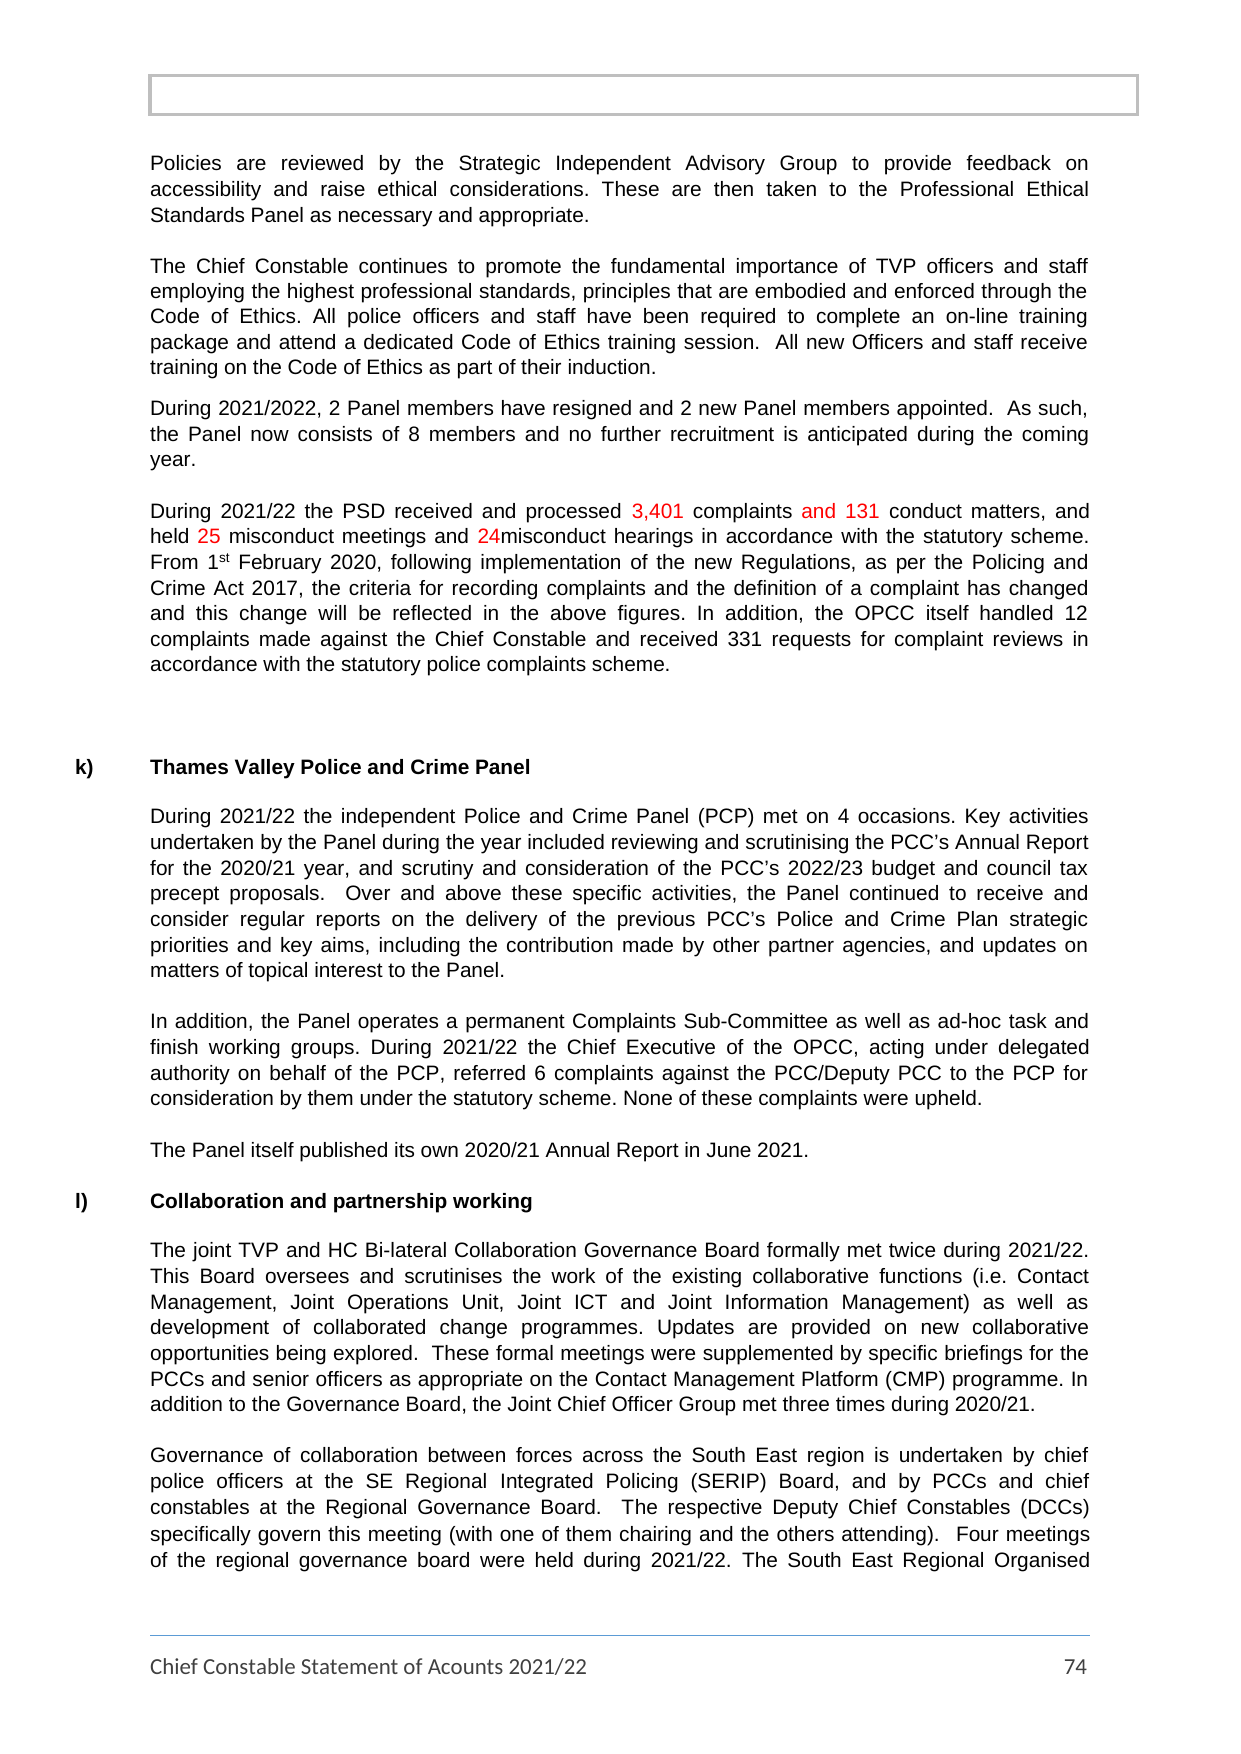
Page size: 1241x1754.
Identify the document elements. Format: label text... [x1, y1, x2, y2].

list Collaboration and partnership working [75, 1189, 1090, 1213]
text During 2021/22 the independent Police and Crime Panel (PCP) met on 4 occasions. Key activities undertaken by the Panel during the year included reviewing and scrutinising the PCC’s Annual Report for the 2020/21 year, and scrutiny and consideration of the PCC’s 2022/23 budget and council tax precept proposals. Over and above these specific activities, the Panel continued to receive and consider regular reports on the delivery of the previous PCC’s Police and Crime Plan strategic priorities and key aims, including the contribution made by other partner agencies, and updates on matters of topical interest to the Panel. [150, 804, 1090, 982]
list Thames Valley Police and Crime Panel [75, 755, 1090, 779]
text During 2021/2022, 2 Panel members have resigned and 2 new Panel members appointed. As such, the Panel now consists of 8 members and no further recruitment is anticipated during the coming year. [150, 396, 1090, 471]
text During 2021/22 the PSD received and processed 3,401 complaints and 131 conduct matters, and held 25 misconduct meetings and 24misconduct hearings in accordance with the statutory scheme. From 1st February 2020, following implementation of the new Regulations, as per the Policing and Crime Act 2017, the criteria for recording complaints and the definition of a complaint has changed and this change will be reflected in the above figures. In addition, the OPCC itself handled 12 complaints made against the Chief Constable and received 331 requests for complaint reviews in accordance with the statutory police complaints scheme. [150, 498, 1090, 676]
text Policies are reviewed by the Strategic Independent Advisory Group to provide feedback on accessibility and raise ethical considerations. These are then taken to the Professional Ethical Standards Panel as necessary and appropriate. [150, 151, 1090, 226]
text Governance of collaboration between forces across the South East region is undertaken by chief police officers at the SE Regional Integrated Policing (SERIP) Board, and by PCCs and chief constables at the Regional Governance Board. The respective Deputy Chief Constables (DCCs) specifically govern this meeting (with one of them chairing and the others attending). Four meetings of the regional governance board were held during 2021/22. The South East Regional Organised [150, 1443, 1090, 1572]
text The Chief Constable continues to promote the fundamental importance of TVP officers and staff employing the highest professional standards, principles that are embodied and enforced through the Code of Ethics. All police officers and staff have been required to complete an on-line training package and attend a dedicated Code of Ethics training session. All new Officers and staff receive training on the Code of Ethics as part of their induction. [150, 254, 1089, 379]
text In addition, the Panel operates a permanent Complaints Sub-Committee as well as ad-hoc task and finish working groups. During 2021/22 the Chief Executive of the OPCC, acting under delegated authority on behalf of the PCP, referred 6 complaints against the PCC/Deputy PCC to the PCP for consideration by them under the statutory scheme. None of these complaints were upheld. [150, 1009, 1090, 1110]
text The Panel itself published its own 2020/21 Annual Report in June 2021. [150, 1137, 1090, 1161]
text The joint TVP and HC Bi-lateral Collaboration Governance Board formally met twice during 2021/22. This Board oversees and scrutinises the work of the existing collaborative functions (i.e. Contact Management, Joint Operations Unit, Joint ICT and Joint Information Management) as well as development of collaborated change programmes. Updates are provided on new collaborative opportunities being explored. These formal meetings were supplemented by specific briefings for the PCCs and senior officers as appropriate on the Contact Management Platform (CMP) programme. In addition to the Governance Board, the Joint Chief Officer Group met three times during 2020/21. [150, 1238, 1090, 1416]
